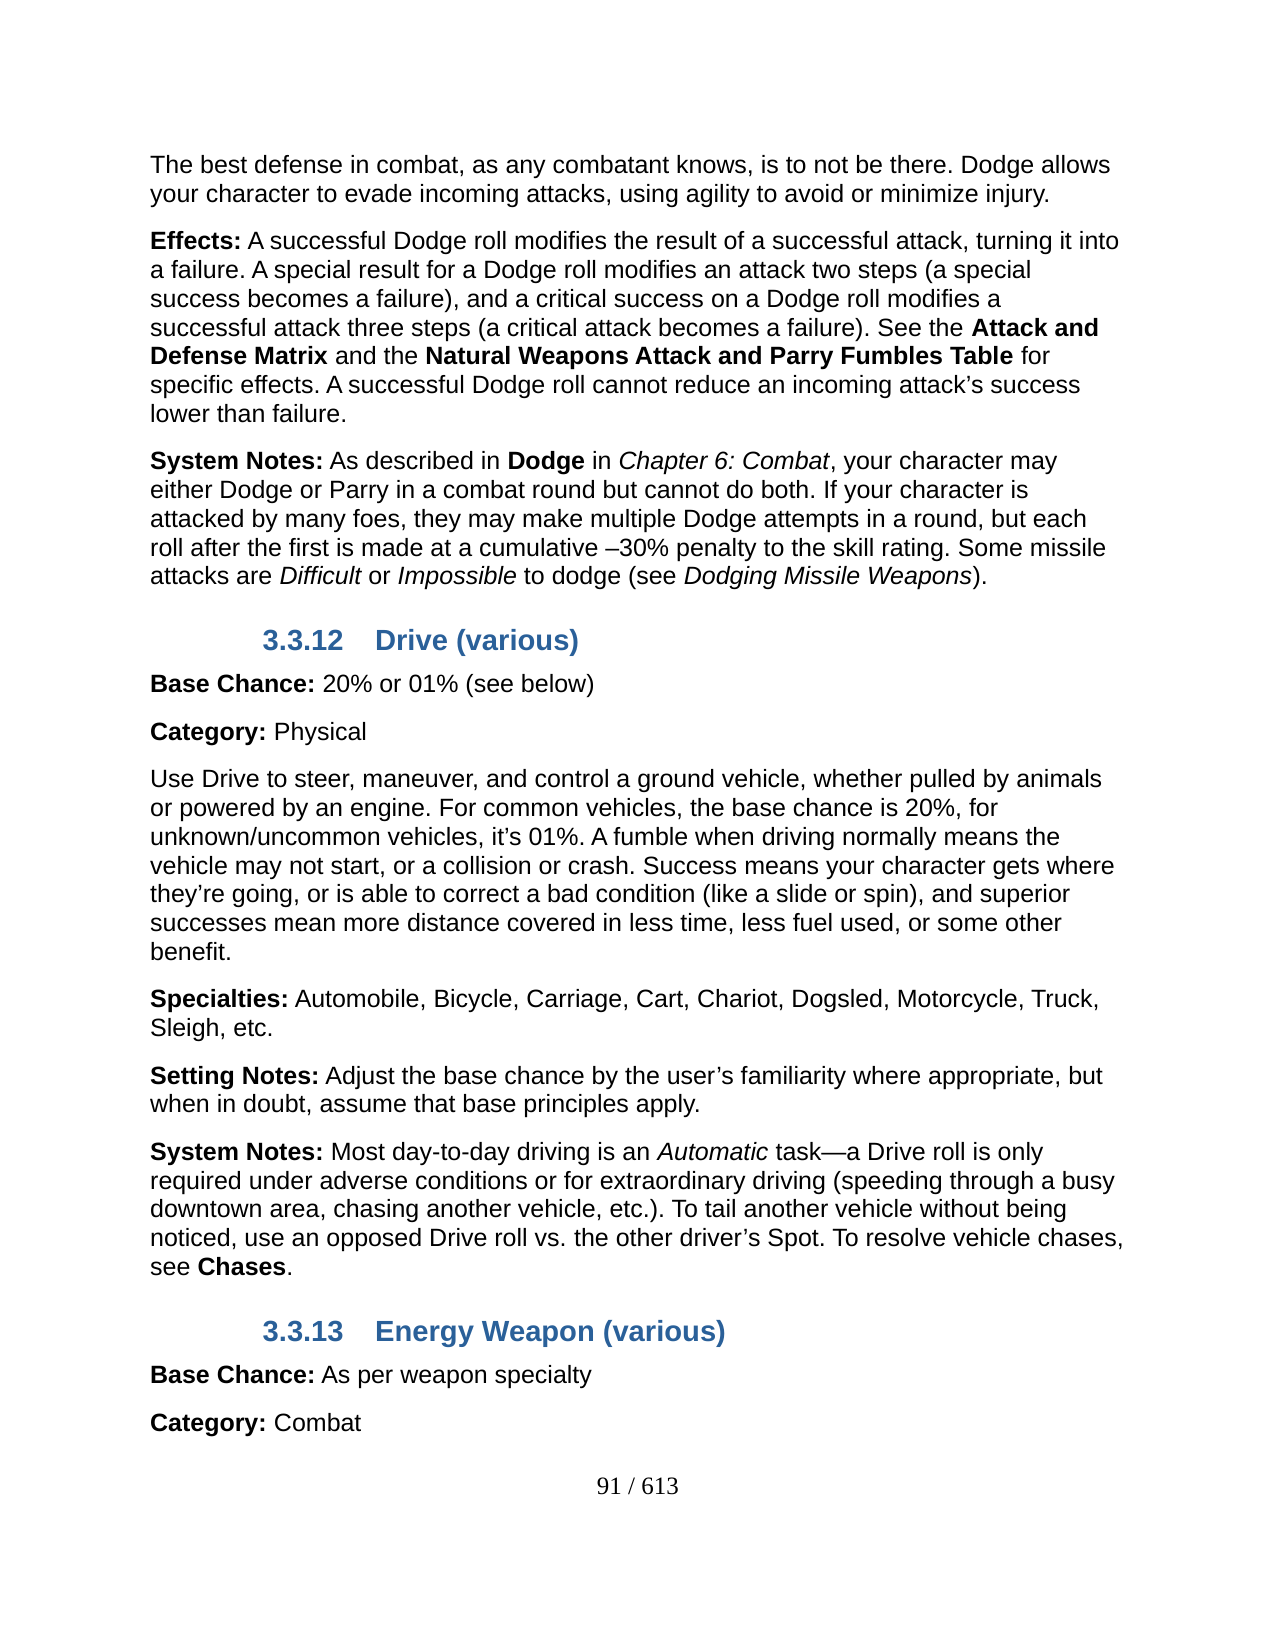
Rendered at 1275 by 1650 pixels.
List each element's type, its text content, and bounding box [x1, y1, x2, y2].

text The best defense in combat, as any combatant knows, is to not be there. Dodge allows your character to evade incoming attacks, using agility to avoid or minimize injury. [150, 150, 1125, 207]
text Category: Physical [150, 717, 1125, 746]
text Setting Notes: Adjust the base chance by the user’s familiarity where appropriate, but when in doubt, assume that base principles apply. [150, 1061, 1125, 1118]
text Category: Combat [150, 1407, 1125, 1436]
text System Notes: As described in Dodge in Chapter 6: Combat, your character may either Dodge or Parry in a combat round but cannot do both. If your character is attacked by many foes, they may make multiple Dodge attempts in a round, but each roll after the first is made at a cumulative –30% penalty to the skill rating. Some missile attacks are Difficult or Impossible to dodge (see Dodging Missile Weapons). [150, 446, 1125, 590]
text Use Drive to steer, maneuver, and control a ground vehicle, whether pulled by animals or powered by an engine. For common vehicles, the base chance is 20%, for unknown/uncommon vehicles, it’s 01%. A fumble when driving normally means the vehicle may not start, or a collision or crash. Success means your character gets where they’re going, or is able to correct a bad condition (like a slide or spin), and superior successes mean more distance covered in less time, less fuel used, or some other benefit. [150, 764, 1125, 966]
text System Notes: Most day-to-day driving is an Automatic task—a Drive roll is only required under adverse conditions or for extraordinary driving (speeding through a busy downtown area, chasing another vehicle, etc.). To tail another vehicle without being noticed, use an opposed Drive roll vs. the other driver’s Spot. To resolve vehicle chases, see Chases. [150, 1137, 1125, 1281]
subtitle Energy Weapon (various) [262, 1314, 1125, 1347]
subtitle Drive (various) [262, 623, 1125, 657]
text Effects: A successful Dodge roll modifies the result of a successful attack, turning it into a failure. A special result for a Dodge roll modifies an attack two steps (a special success becomes a failure), and a critical success on a Dodge roll modifies a successful attack three steps (a critical attack becomes a failure). See the Attack and Defense Matrix and the Natural Weapons Attack and Parry Fumbles Table for specific effects. A successful Dodge roll cannot reduce an incoming attack’s success lower than failure. [150, 226, 1125, 427]
text Specialties: Automobile, Bicycle, Carriage, Cart, Chariot, Dogsled, Motorcycle, Truck, Sleigh, etc. [150, 984, 1125, 1042]
text Base Chance: 20% or 01% (see below) [150, 669, 1125, 698]
text Base Chance: As per weapon specialty [150, 1360, 1125, 1389]
